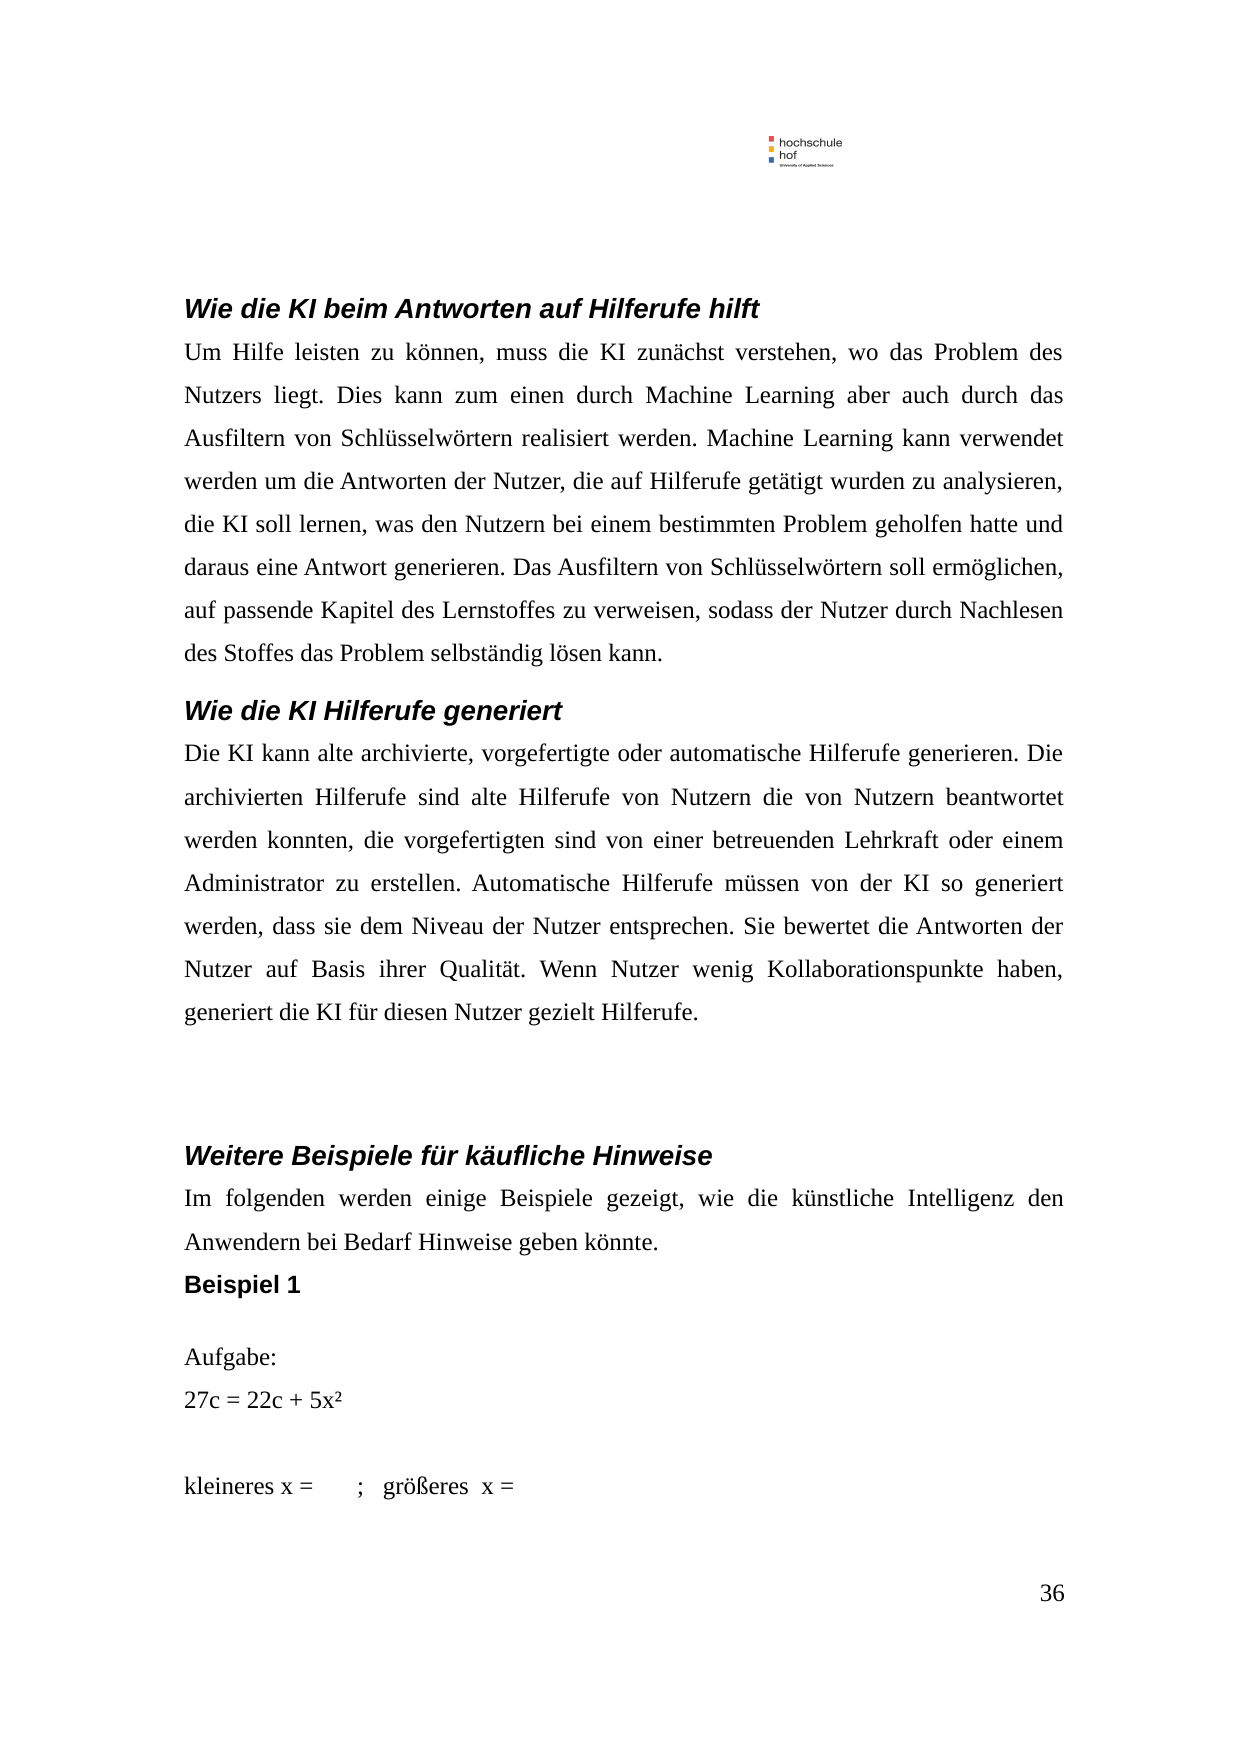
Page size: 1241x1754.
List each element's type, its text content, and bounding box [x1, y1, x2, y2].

subtitle Weitere Beispiele für käufliche Hinweise [184, 1139, 1064, 1171]
text Um Hilfe leisten zu können, muss die KI zunächst verstehen, wo das Problem des Nutzers liegt. Dies kann zum einen durch Machine Learning aber auch durch das Ausfiltern von Schlüsselwörtern realisiert werden. Machine Learning kann verwendet werden um die Antworten der Nutzer, die auf Hilferufe getätigt wurden zu analysieren, die KI soll lernen, was den Nutzern bei einem bestimmten Problem geholfen hatte und daraus eine Antwort generieren. Das Ausfiltern von Schlüsselwörtern soll ermöglichen, auf passende Kapitel des Lernstoffes zu verweisen, sodass der Nutzer durch Nachlesen des Stoffes das Problem selbständig lösen kann. [184, 337, 1064, 667]
subtitle Wie die KI Hilferufe generiert [184, 694, 1064, 726]
text Die KI kann alte archivierte, vorgefertigte oder automatische Hilferufe generieren. Die archivierten Hilferufe sind alte Hilferufe von Nutzern die von Nutzern beantwortet werden konnten, die vorgefertigten sind von einer betreuenden Lehrkraft oder einem Administrator zu erstellen. Automatische Hilferufe müssen von der KI so generiert werden, dass sie dem Niveau der Nutzer entsprechen. Sie bewertet die Antworten der Nutzer auf Basis ihrer Qualität. Wenn Nutzer wenig Kollaborationspunkte haben, generiert die KI für diesen Nutzer gezielt Hilferufe. [184, 738, 1064, 1026]
text Beispiel 1 [184, 1270, 1064, 1298]
text 27c = 22c + 5x² [184, 1385, 1064, 1413]
text Aufgabe: [184, 1342, 1064, 1370]
picture [768, 136, 842, 167]
text kleineres x = ; größeres x = [184, 1471, 1064, 1500]
subtitle Wie die KI beim Antworten auf Hilferufe hilft [184, 292, 1064, 324]
text Im folgenden werden einige Beispiele gezeigt, wie die künstliche Intelligenz den Anwendern bei Bedarf Hinweise geben könnte. [184, 1183, 1064, 1255]
